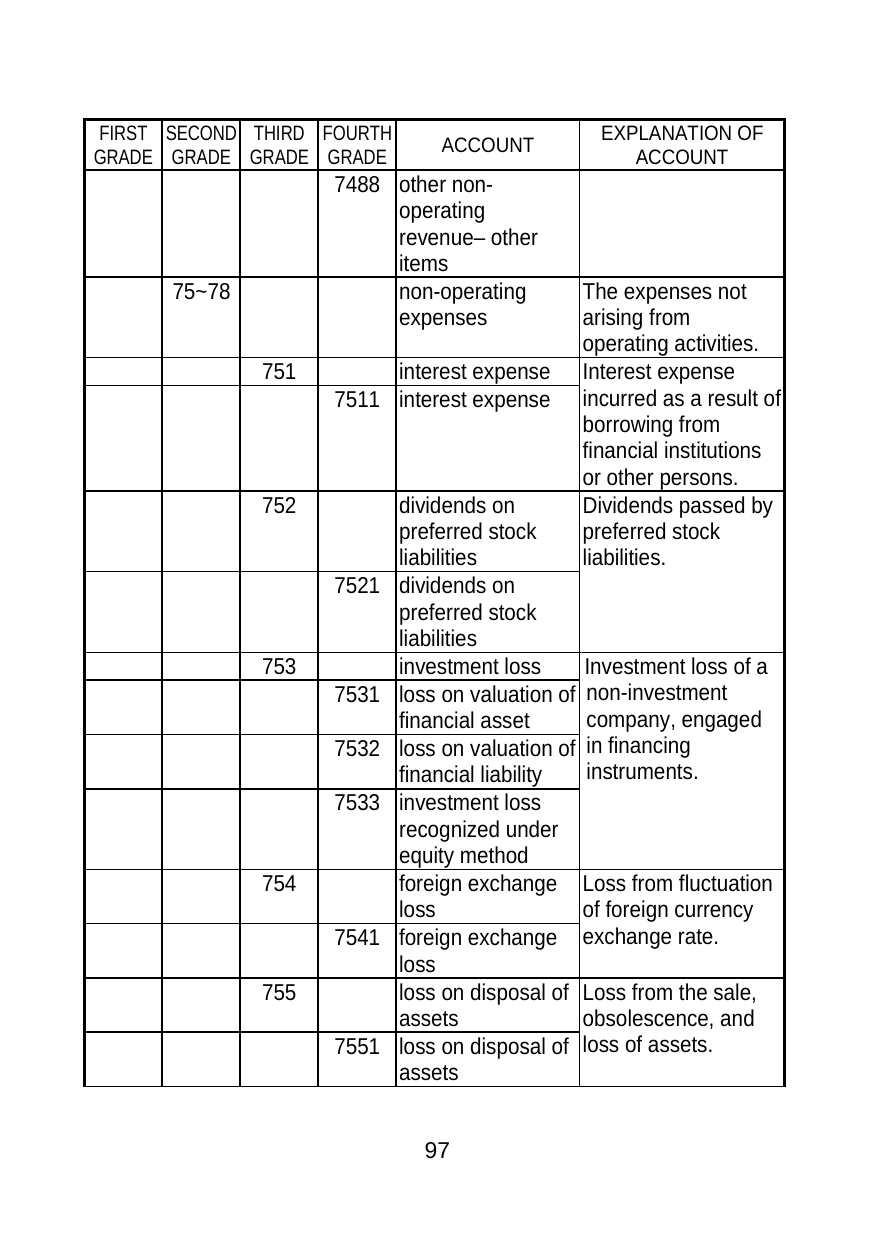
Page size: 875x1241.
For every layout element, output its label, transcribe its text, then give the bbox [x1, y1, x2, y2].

table_cell 753 [241, 653, 317, 679]
table_cell loss on valuation of financial asset [397, 681, 579, 733]
table_cell interest expense [397, 358, 579, 385]
table_cell [241, 924, 317, 977]
table_cell [163, 681, 239, 733]
table_cell [86, 790, 161, 868]
table_cell [163, 870, 239, 923]
table_cell Interest expense incurred as a result of borrowing from financial institutions or other persons. [580, 358, 783, 490]
table_cell investment loss recognized under equity method [397, 790, 579, 868]
table_cell [86, 979, 161, 1031]
table_header FOURTH grade [319, 121, 395, 169]
table_cell Loss from fluctuation of foreign currency exchange rate. [580, 870, 783, 977]
table_cell dividends on preferred stock liabilities [397, 492, 579, 571]
table_cell [86, 924, 161, 977]
table_cell 755 [241, 979, 317, 1031]
table_cell 7533 [319, 790, 395, 868]
table_cell 7488 [319, 171, 395, 276]
table_cell [163, 979, 239, 1031]
table_header seCOND grade [163, 121, 239, 169]
table_cell 7532 [319, 735, 395, 788]
table_cell other non-operating revenue– other items [397, 171, 579, 276]
table_cell [319, 278, 395, 357]
table_cell [163, 572, 239, 651]
table_cell [86, 386, 161, 490]
table_cell [241, 278, 317, 357]
table_cell [86, 358, 161, 385]
table_cell [86, 171, 161, 276]
table_cell [241, 572, 317, 651]
table_cell 7541 [319, 924, 395, 977]
table_cell [163, 358, 239, 385]
table_cell [163, 171, 239, 276]
table_cell 751 [241, 358, 317, 385]
table_cell Investment loss of a non-investment company, engaged in financing instruments. [580, 653, 783, 868]
table_cell [319, 358, 395, 385]
table_header account [397, 121, 579, 169]
table_cell 7511 [319, 386, 395, 490]
table_cell [163, 924, 239, 977]
table_cell investment loss [397, 653, 579, 679]
table_cell Loss from the sale, obsolescence, and loss of assets. [580, 979, 783, 1086]
table_cell [86, 653, 161, 679]
table_cell [86, 735, 161, 788]
table_cell loss on disposal of assets [397, 1033, 579, 1086]
table_cell loss on valuation of financial liability [397, 735, 579, 788]
table_cell 7551 [319, 1033, 395, 1086]
table_cell 7521 [319, 572, 395, 651]
table_cell [86, 572, 161, 651]
table_cell [86, 870, 161, 923]
table_cell [319, 492, 395, 571]
table_cell foreign exchange loss [397, 870, 579, 923]
table_cell 752 [241, 492, 317, 571]
table_cell [241, 790, 317, 868]
table_cell [319, 653, 395, 679]
table_cell [86, 492, 161, 571]
table_cell [86, 681, 161, 733]
table_cell [241, 681, 317, 733]
table_cell [163, 735, 239, 788]
table_cell [241, 1033, 317, 1086]
table_cell [163, 790, 239, 868]
table_cell 754 [241, 870, 317, 923]
table_cell [163, 386, 239, 490]
table_cell [163, 653, 239, 679]
table_cell dividends on preferred stock liabilities [397, 572, 579, 651]
table_cell [163, 492, 239, 571]
table_cell loss on disposal of assets [397, 979, 579, 1031]
table_header first grade [86, 121, 161, 169]
table_cell [163, 1033, 239, 1086]
table_cell [580, 171, 783, 276]
table_cell [86, 1033, 161, 1086]
table_cell [86, 278, 161, 357]
table_cell interest expense [397, 386, 579, 490]
table_cell foreign exchange loss [397, 924, 579, 977]
table_cell [241, 735, 317, 788]
table_header EXPLANATION OF aCCOUNT [580, 121, 783, 169]
table_header THIRD grade [241, 121, 317, 169]
table_cell [319, 870, 395, 923]
table_cell 75~78 [163, 278, 239, 357]
table_cell 7531 [319, 681, 395, 733]
table_cell [241, 386, 317, 490]
table_cell The expenses not arising from operating activities. [580, 278, 783, 357]
table_cell [319, 979, 395, 1031]
table_cell Dividends passed by preferred stock liabilities. [580, 492, 783, 651]
table_cell [241, 171, 317, 276]
table_cell non-operating expenses [397, 278, 579, 357]
